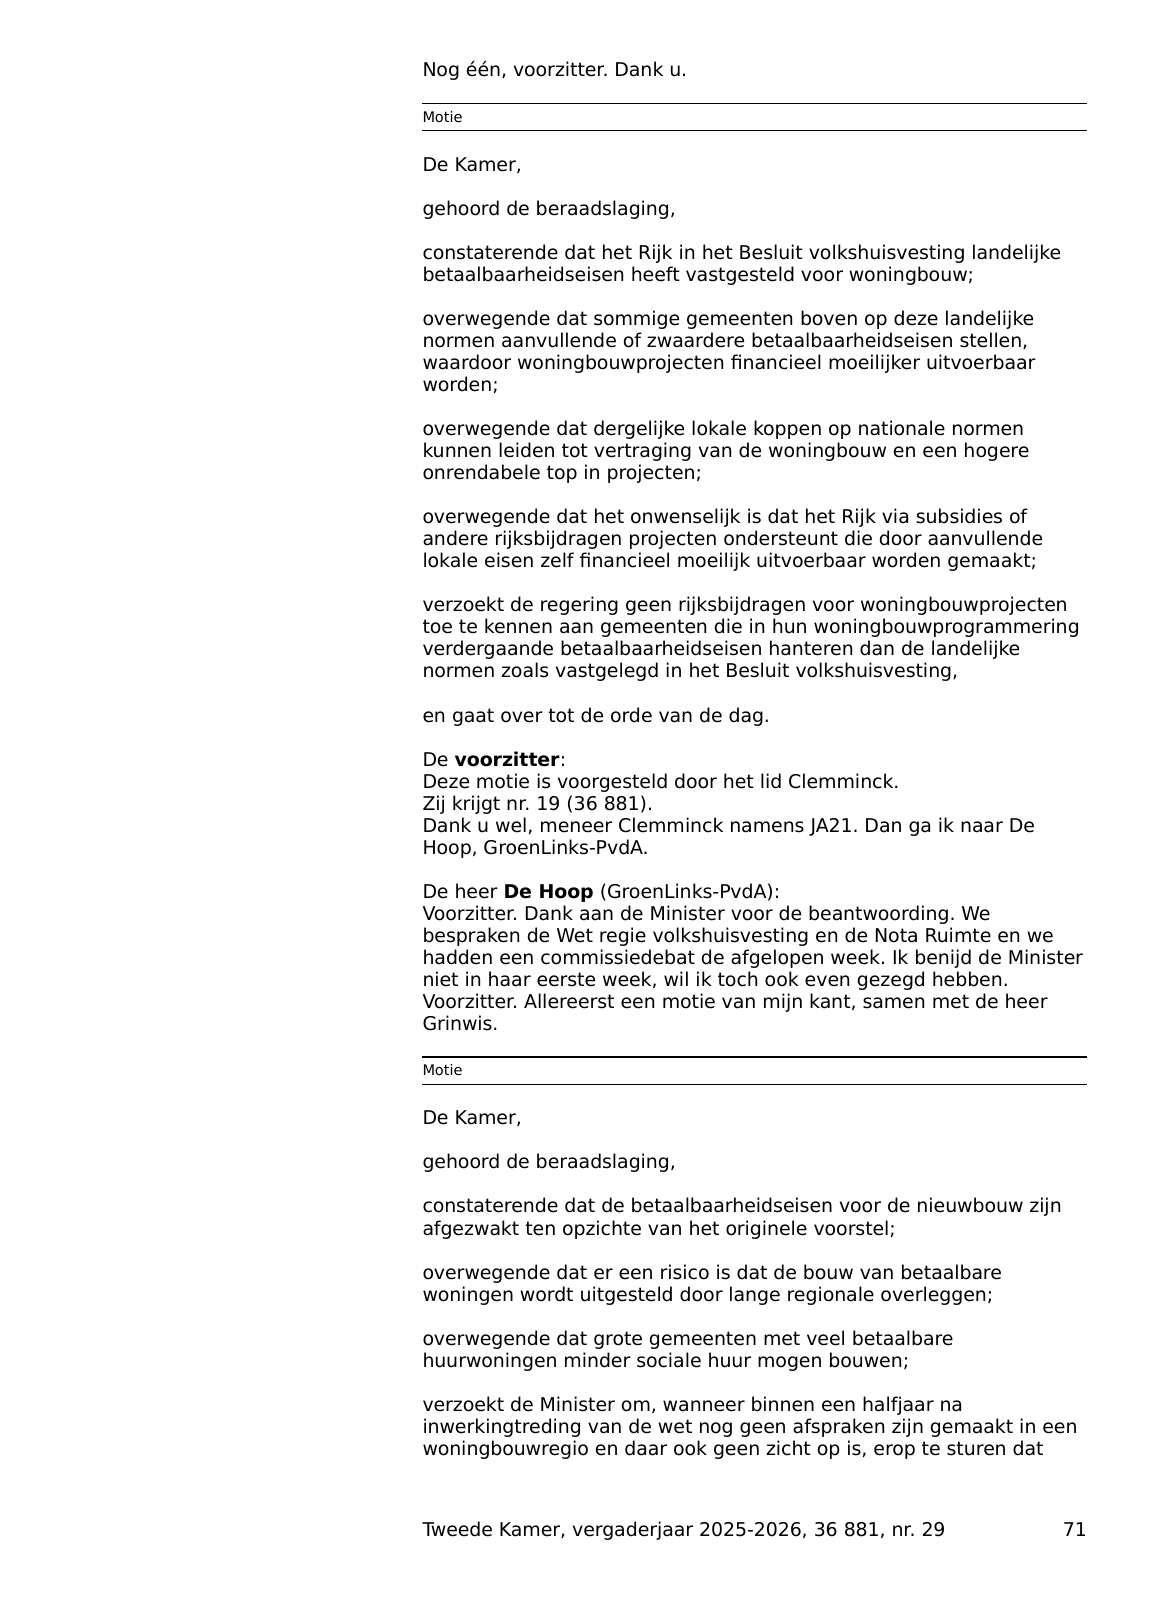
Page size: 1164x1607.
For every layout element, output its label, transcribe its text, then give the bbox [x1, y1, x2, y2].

text De heer De Hoop (GroenLinks-PvdA): [422, 881, 1087, 903]
text overwegende dat grote gemeenten met veel betaalbare huurwoningen minder sociale huur mogen bouwen; [422, 1328, 1087, 1372]
text Deze motie is voorgesteld door het lid Clemminck. [422, 771, 1087, 793]
text Voorzitter. Dank aan de Minister voor de beantwoording. We bespraken de Wet regie volkshuisvesting en de Nota Ruimte en we hadden een commissiedebat de afgelopen week. Ik benijd de Minister niet in haar eerste week, wil ik toch ook even gezegd hebben. [422, 903, 1087, 991]
text gehoord de beraadslaging, [422, 1151, 1087, 1173]
text overwegende dat dergelijke lokale koppen op nationale normen kunnen leiden tot vertraging van de woningbouw en een hogere onrendabele top in projecten; [422, 418, 1087, 484]
text verzoekt de Minister om, wanneer binnen een halfjaar na inwerkingtreding van de wet nog geen afspraken zijn gemaakt in een woningbouwregio en daar ook geen zicht op is, erop te sturen dat [422, 1394, 1087, 1460]
text Zij krijgt nr. 19 (36 881). [422, 793, 1087, 814]
text overwegende dat het onwenselijk is dat het Rijk via subsidies of andere rijksbijdragen projecten ondersteunt die door aanvullende lokale eisen zelf financieel moeilijk uitvoerbaar worden gemaakt; [422, 506, 1087, 572]
text Voorzitter. Allereerst een motie van mijn kant, samen met de heer Grinwis. [422, 991, 1087, 1034]
text Nog één, voorzitter. Dank u. [422, 59, 1087, 81]
text gehoord de beraadslaging, [422, 198, 1087, 220]
text De Kamer, [422, 153, 1087, 176]
table_header Motie [422, 1058, 1087, 1084]
text constaterende dat de betaalbaarheidseisen voor de nieuwbouw zijn afgezwakt ten opzichte van het originele voorstel; [422, 1195, 1087, 1239]
text en gaat over tot de orde van de dag. [422, 704, 1087, 726]
text De Kamer, [422, 1107, 1087, 1129]
text overwegende dat er een risico is dat de bouw van betaalbare woningen wordt uitgesteld door lange regionale overleggen; [422, 1262, 1087, 1306]
text De voorzitter: [422, 749, 1087, 771]
text constaterende dat het Rijk in het Besluit volkshuisvesting landelijke betaalbaarheidseisen heeft vastgesteld voor woningbouw; [422, 242, 1087, 286]
table_header Motie [422, 104, 1087, 130]
text verzoekt de regering geen rijksbijdragen voor woningbouwprojecten toe te kennen aan gemeenten die in hun woningbouwprogrammering verdergaande betaalbaarheidseisen hanteren dan de landelijke normen zoals vastgelegd in het Besluit volkshuisvesting, [422, 594, 1087, 682]
text overwegende dat sommige gemeenten boven op deze landelijke normen aanvullende of zwaardere betaalbaarheidseisen stellen, waardoor woningbouwprojecten financieel moeilijker uitvoerbaar worden; [422, 308, 1087, 396]
text Dank u wel, meneer Clemminck namens JA21. Dan ga ik naar De Hoop, GroenLinks-PvdA. [422, 814, 1087, 858]
